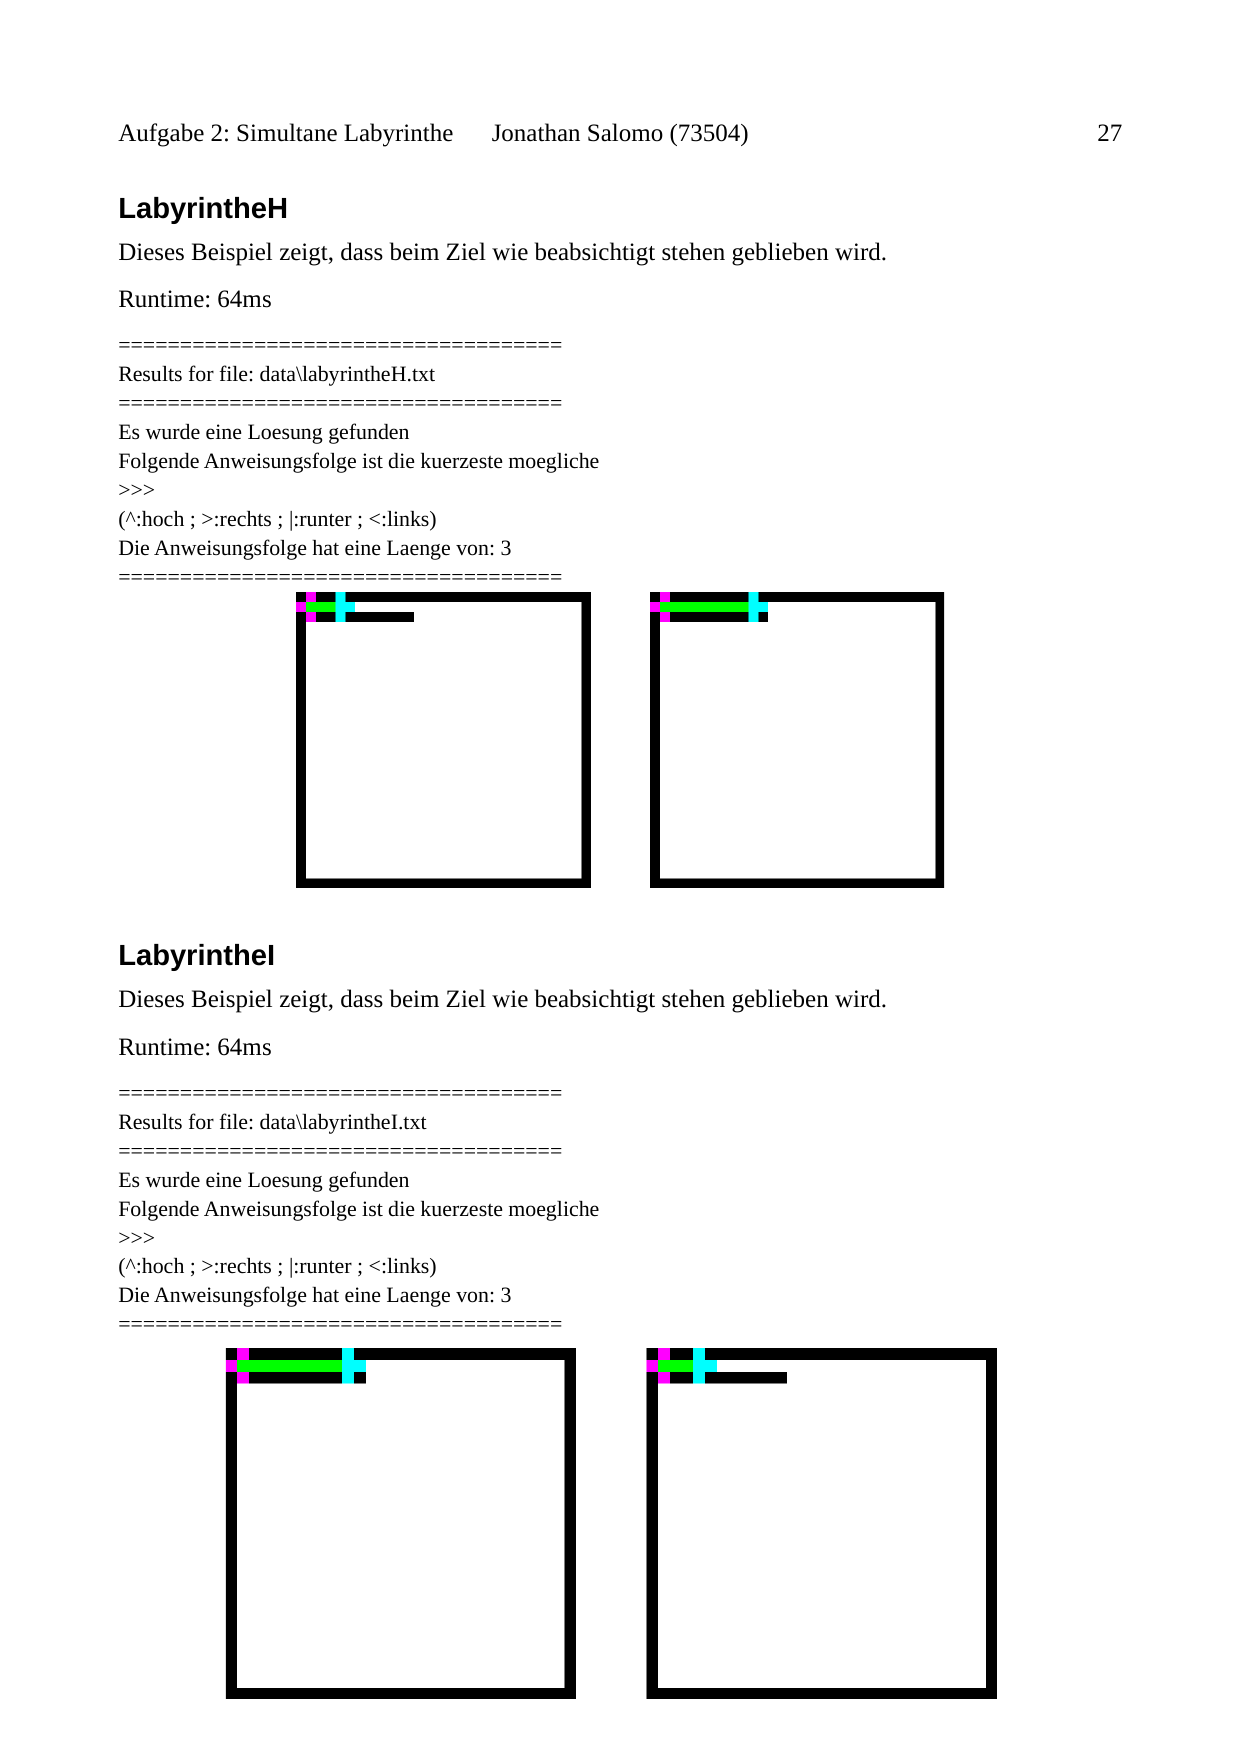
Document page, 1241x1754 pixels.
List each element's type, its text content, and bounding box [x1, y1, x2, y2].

text ==================================== [118, 332, 1122, 357]
text Runtime: 64ms [118, 284, 1122, 313]
text >>> [118, 477, 1122, 502]
text Results for file: data\labyrintheI.txt [118, 1109, 1122, 1134]
text >>> [118, 1224, 1122, 1250]
subtitle LabyrintheI [118, 938, 1122, 972]
text Die Anweisungsfolge hat eine Laenge von: 3 [118, 535, 1122, 560]
text Dieses Beispiel zeigt, dass beim Ziel wie beabsichtigt stehen geblieben wird. [118, 984, 1122, 1013]
picture [296, 592, 945, 888]
text (^:hoch ; >:rechts ; |:runter ; <:links) [118, 1253, 1122, 1279]
text ==================================== [118, 1080, 1122, 1105]
text ==================================== [118, 564, 1122, 589]
text ==================================== [118, 1311, 1122, 1337]
text Dieses Beispiel zeigt, dass beim Ziel wie beabsichtigt stehen geblieben wird. [118, 237, 1122, 266]
text ==================================== [118, 390, 1122, 415]
text Es wurde eine Loesung gefunden [118, 1167, 1122, 1192]
text Es wurde eine Loesung gefunden [118, 419, 1122, 444]
text (^:hoch ; >:rechts ; |:runter ; <:links) [118, 506, 1122, 531]
picture [225, 1348, 997, 1699]
text Die Anweisungsfolge hat eine Laenge von: 3 [118, 1282, 1122, 1308]
text Runtime: 64ms [118, 1032, 1122, 1061]
text Results for file: data\labyrintheH.txt [118, 361, 1122, 386]
text ==================================== [118, 1138, 1122, 1163]
text Folgende Anweisungsfolge ist die kuerzeste moegliche [118, 1196, 1122, 1221]
text Folgende Anweisungsfolge ist die kuerzeste moegliche [118, 448, 1122, 473]
subtitle LabyrintheH [118, 191, 1122, 224]
